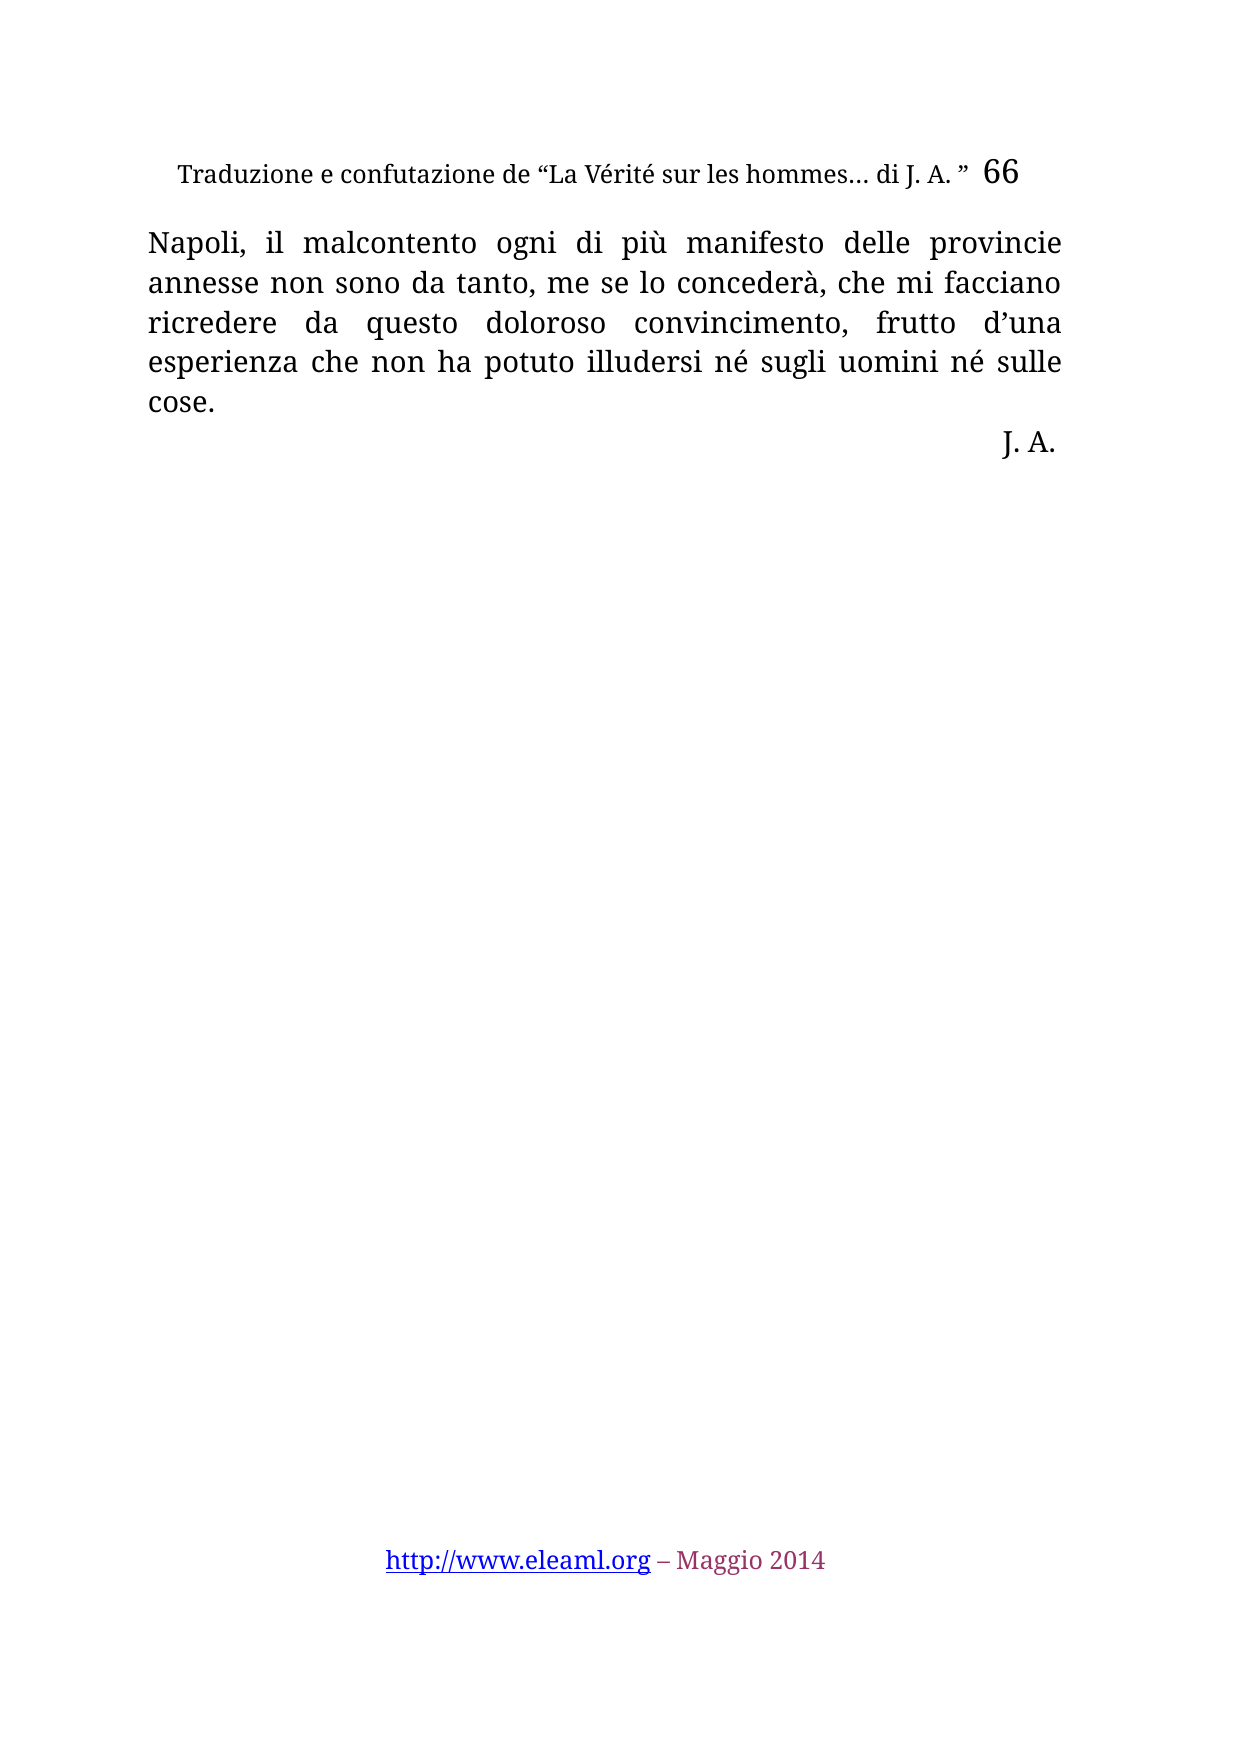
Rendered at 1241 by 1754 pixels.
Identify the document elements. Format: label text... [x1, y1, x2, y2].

text J. A. [148, 421, 1063, 461]
text Napoli, il malcontento ogni di più manifesto delle provincie annesse non sono da tanto, me se lo concederà, che mi facciano ricredere da questo doloroso convincimento, frutto d’una esperienza che non ha potuto illudersi né sugli uomini né sulle cose. [148, 222, 1063, 421]
